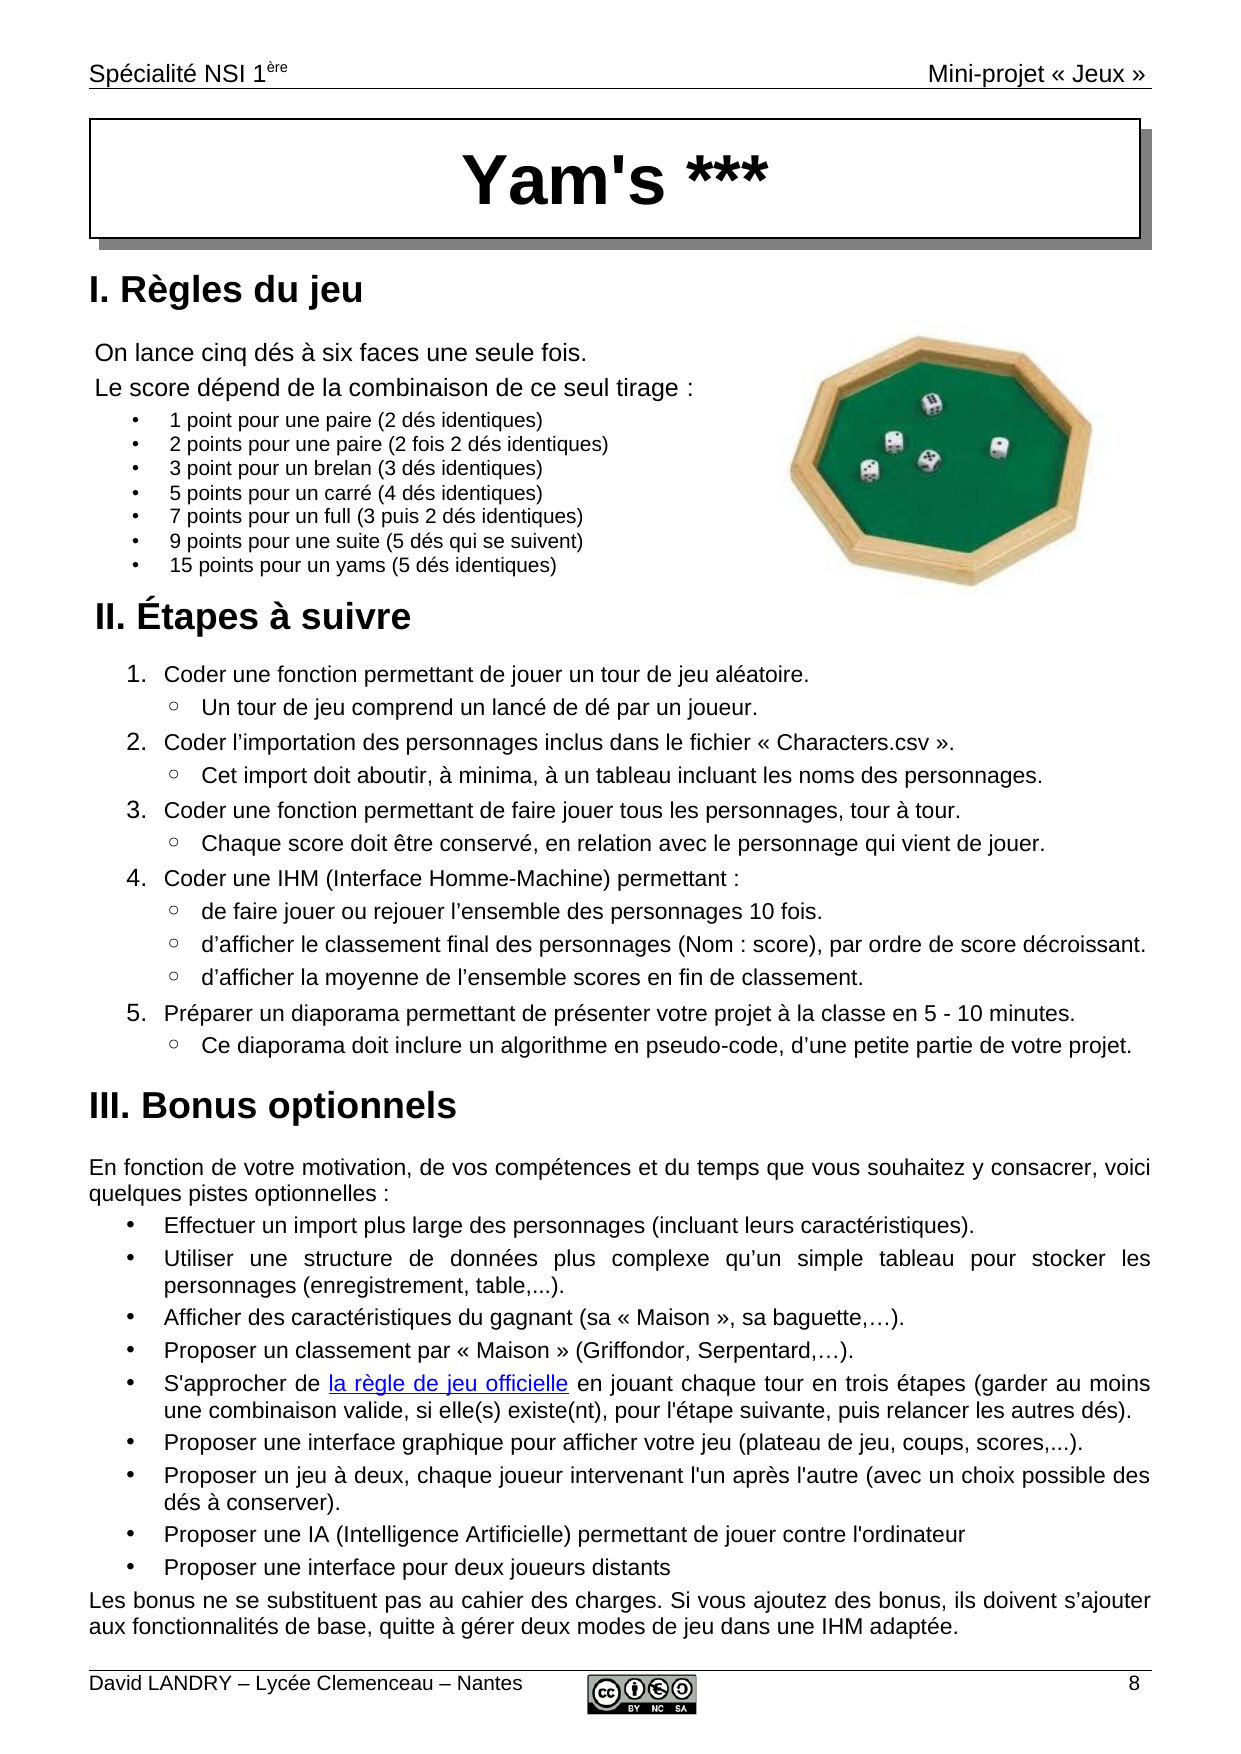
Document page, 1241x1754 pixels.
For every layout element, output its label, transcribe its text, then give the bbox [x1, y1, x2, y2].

list Coder une IHM (Interface Homme-Machine) permettant : [126, 863, 1152, 892]
list Coder l’importation des personnages inclus dans le fichier « Characters.csv ». [126, 727, 1152, 756]
subtitle Étapes à suivre [94, 594, 1152, 637]
list Chaque score doit être conservé, en relation avec le personnage qui vient de jouer. [164, 830, 1152, 857]
list Ce diaporama doit inclure un algorithme en pseudo-code, d’une petite partie de votre projet. [164, 1032, 1152, 1059]
list Proposer un jeu à deux, chaque joueur intervenant l'un après l'autre (avec un choix possible des dés à conserver). [126, 1462, 1152, 1515]
list Coder une fonction permettant de jouer un tour de jeu aléatoire. [126, 659, 1152, 687]
picture [779, 299, 1108, 620]
subtitle Bonus optionnels [89, 1083, 1152, 1126]
list Proposer une IA (Intelligence Artificielle) permettant de jouer contre l'ordinateur [126, 1521, 1152, 1548]
picture [586, 1674, 697, 1715]
list Proposer une interface pour deux joueurs distants [126, 1554, 1152, 1581]
text En fonction de votre motivation, de vos compétences et du temps que vous souhaitez y consacrer, voici quelques pistes optionnelles : [89, 1154, 1152, 1206]
list Utiliser une structure de données plus complexe qu’un simple tableau pour stocker les personnages (enregistrement, table,...). [126, 1245, 1152, 1298]
list S'approcher de la règle de jeu officielle en jouant chaque tour en trois étapes (garder au moins une combinaison valide, si elle(s) existe(nt), pour l'étape suivante, puis relancer les autres dés). [126, 1370, 1152, 1423]
list Un tour de jeu comprend un lancé de dé par un joueur. [164, 694, 1152, 721]
list Effectuer un import plus large des personnages (incluant leurs caractéristiques). [126, 1212, 1152, 1239]
subtitle Règles du jeu [89, 268, 1152, 311]
list d’afficher la moyenne de l’ensemble scores en fin de classement. [164, 964, 1152, 991]
text Yam's *** [91, 120, 1139, 237]
list d’afficher le classement final des personnages (Nom : score), par ordre de score décroissant. [164, 931, 1152, 958]
table_header [1108, 333, 1151, 582]
list Préparer un diaporama permettant de présenter votre projet à la classe en 5 - 10 minutes. [126, 997, 1152, 1026]
list Proposer une interface graphique pour afficher votre jeu (plateau de jeu, coups, scores,...). [126, 1429, 1152, 1456]
list de faire jouer ou rejouer l’ensemble des personnages 10 fois. [164, 898, 1152, 925]
list Proposer un classement par « Maison » (Griffondor, Serpentard,…). [126, 1337, 1152, 1364]
list Afficher des caractéristiques du gagnant (sa « Maison », sa baguette,…). [126, 1304, 1152, 1331]
table_header On lance cinq dés à six faces une seule fois. Le score dépend de la combinaison de ce seul tirage : 1 point pour une paire (2 dés identiques) 2 points pour une paire (2 fois 2 dés identiques) 3 point pour un brelan (3 dés identiques) 5 points pour un carré (4 dés identiques) 7 points pour un full (3 puis 2 dés identiques) 9 points pour une suite (5 dés qui se suivent) 15 points pour un yams (5 dés identiques) [89, 333, 743, 582]
table_header [744, 333, 779, 582]
text Les bonus ne se substituent pas au cahier des charges. Si vous ajoutez des bonus, ils doivent s’ajouter aux fonctionnalités de base, quitte à gérer deux modes de jeu dans une IHM adaptée. [89, 1587, 1152, 1639]
list Cet import doit aboutir, à minima, à un tableau incluant les noms des personnages. [164, 762, 1152, 789]
list Coder une fonction permettant de faire jouer tous les personnages, tour à tour. [126, 795, 1152, 824]
